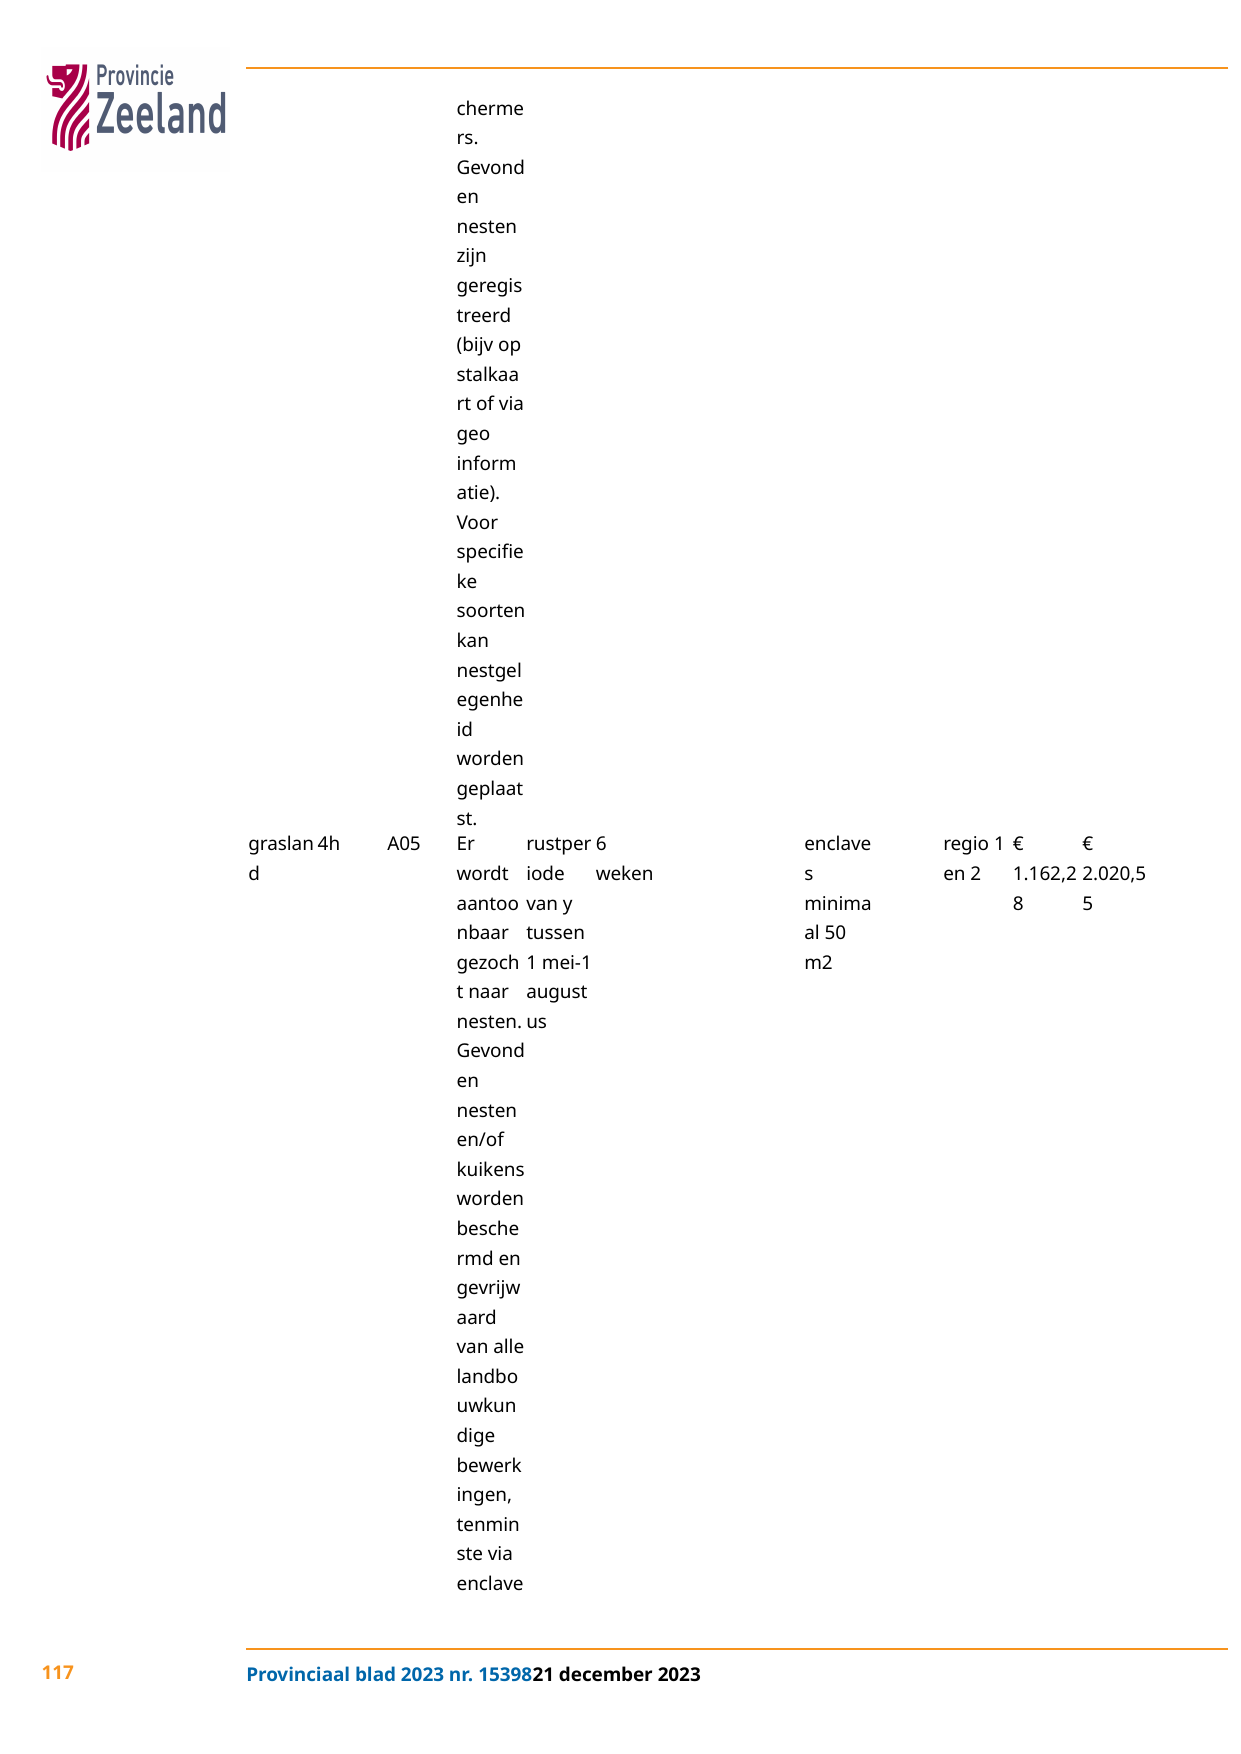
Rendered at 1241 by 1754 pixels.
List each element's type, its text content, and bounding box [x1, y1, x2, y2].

table_cell [318, 95, 387, 831]
table_cell [596, 95, 665, 831]
table_cell [735, 831, 804, 1596]
picture [41, 47, 231, 172]
table_cell [874, 831, 943, 1596]
table_cell [665, 95, 734, 831]
table_cell A05 [387, 831, 456, 1596]
table_cell [804, 95, 873, 831]
table_cell [943, 95, 1013, 831]
table_cell [248, 95, 317, 831]
table_cell [387, 95, 456, 831]
table_cell grasland [248, 831, 317, 1596]
table_cell 6 weken [596, 831, 665, 1596]
table_cell Er wordt aantoonbaar gezocht naar nesten. Gevonden nesten en/of kuikens worden beschermd en gevrijwaard van alle landbouwkundige bewerkingen, tenminste via enclave [456, 831, 526, 1596]
table_cell 4h [318, 831, 387, 1596]
table_cell regio 1 en 2 [943, 831, 1013, 1596]
table_cell [1082, 95, 1152, 831]
table_cell € 2.020,55 [1082, 831, 1152, 1596]
table_cell chermers. Gevonden nesten zijn geregistreerd (bijv op stalkaart of via geo informatie). Voor specifieke soorten kan nestgelegenheid worden geplaatst. [456, 95, 526, 831]
table_cell rustperiode van y tussen 1 mei-1 augustus [526, 831, 596, 1596]
table_cell enclaves minimaal 50 m2 [804, 831, 873, 1596]
table_cell € 1.162,28 [1013, 831, 1082, 1596]
table_cell [526, 95, 596, 831]
table_cell [665, 831, 734, 1596]
table_cell [735, 95, 804, 831]
table_cell [1013, 95, 1082, 831]
table_cell [874, 95, 943, 831]
